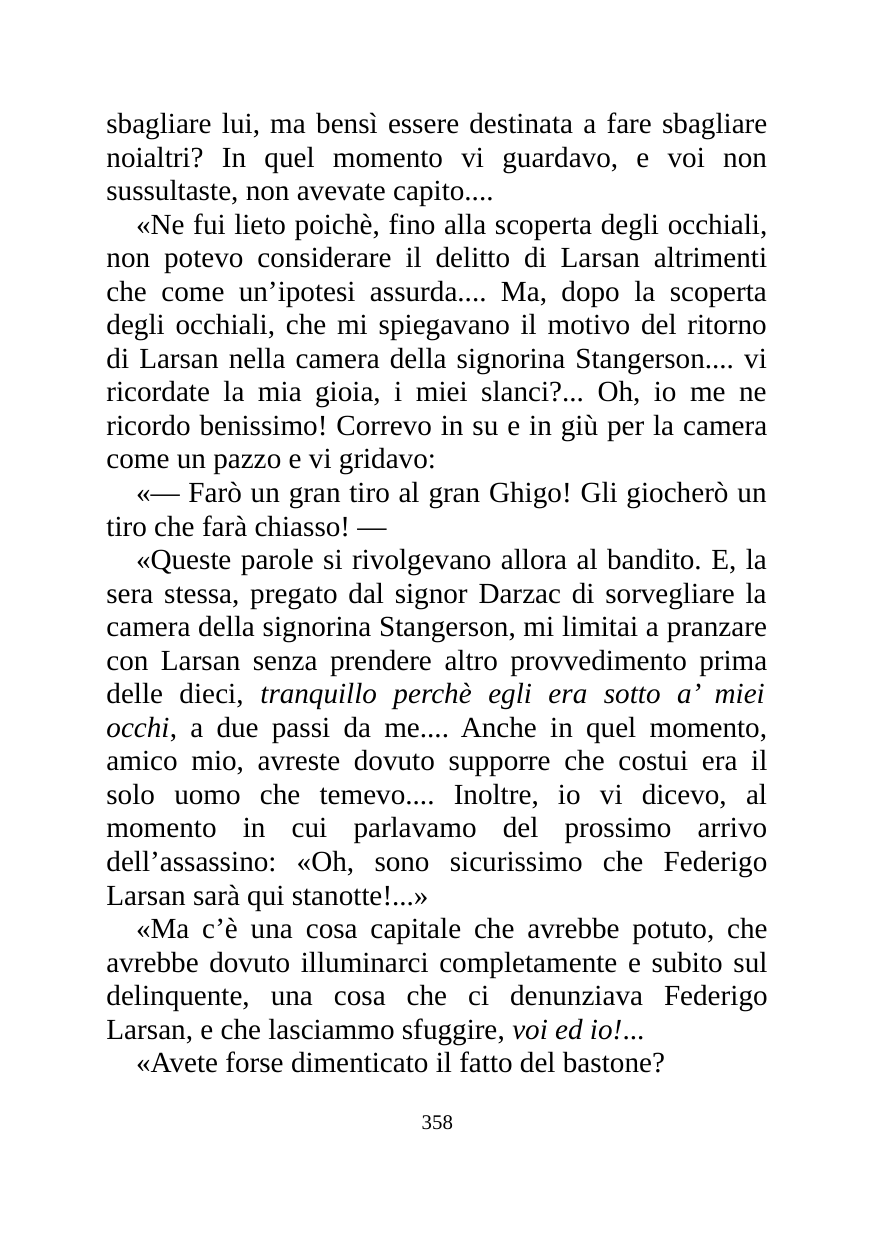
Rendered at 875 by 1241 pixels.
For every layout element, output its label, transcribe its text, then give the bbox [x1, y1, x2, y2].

text «Queste parole si rivolgevano allora al bandito. E, la sera stessa, pregato dal signor Darzac di sorvegliare la camera della signorina Stangerson, mi limitai a pranzare con Larsan senza prendere altro provvedimento prima delle dieci, tranquillo perchè egli era sotto a’ miei occhi, a due passi da me.... Anche in quel momento, amico mio, avreste dovuto supporre che costui era il solo uomo che temevo.... Inoltre, io vi dicevo, al momento in cui parlavamo del prossimo arrivo dell’assassino: «Oh, sono sicurissimo che Federigo Larsan sarà qui stanotte!...» [106, 542, 768, 911]
text sbagliare lui, ma bensì essere destinata a fare sbagliare noialtri? In quel momento vi guardavo, e voi non sussultaste, non avevate capito.... [106, 106, 768, 207]
text «— Farò un gran tiro al gran Ghigo! Gli giocherò un tiro che farà chiasso! — [106, 475, 768, 542]
text «Ma c’è una cosa capitale che avrebbe potuto, che avrebbe dovuto illuminarci completamente e subito sul delinquente, una cosa che ci denunziava Federigo Larsan, e che lasciammo sfuggire, voi ed io!... [106, 911, 768, 1045]
text «Ne fui lieto poichè, fino alla scoperta degli occhiali, non potevo considerare il delitto di Larsan altrimenti che come un’ipotesi assurda.... Ma, dopo la scoperta degli occhiali, che mi spiegavano il motivo del ritorno di Larsan nella camera della signorina Stangerson.... vi ricordate la mia gioia, i miei slanci?... Oh, io me ne ricordo benissimo! Correvo in su e in giù per la camera come un pazzo e vi gridavo: [106, 207, 768, 475]
text «Avete forse dimenticato il fatto del bastone? [106, 1045, 768, 1079]
